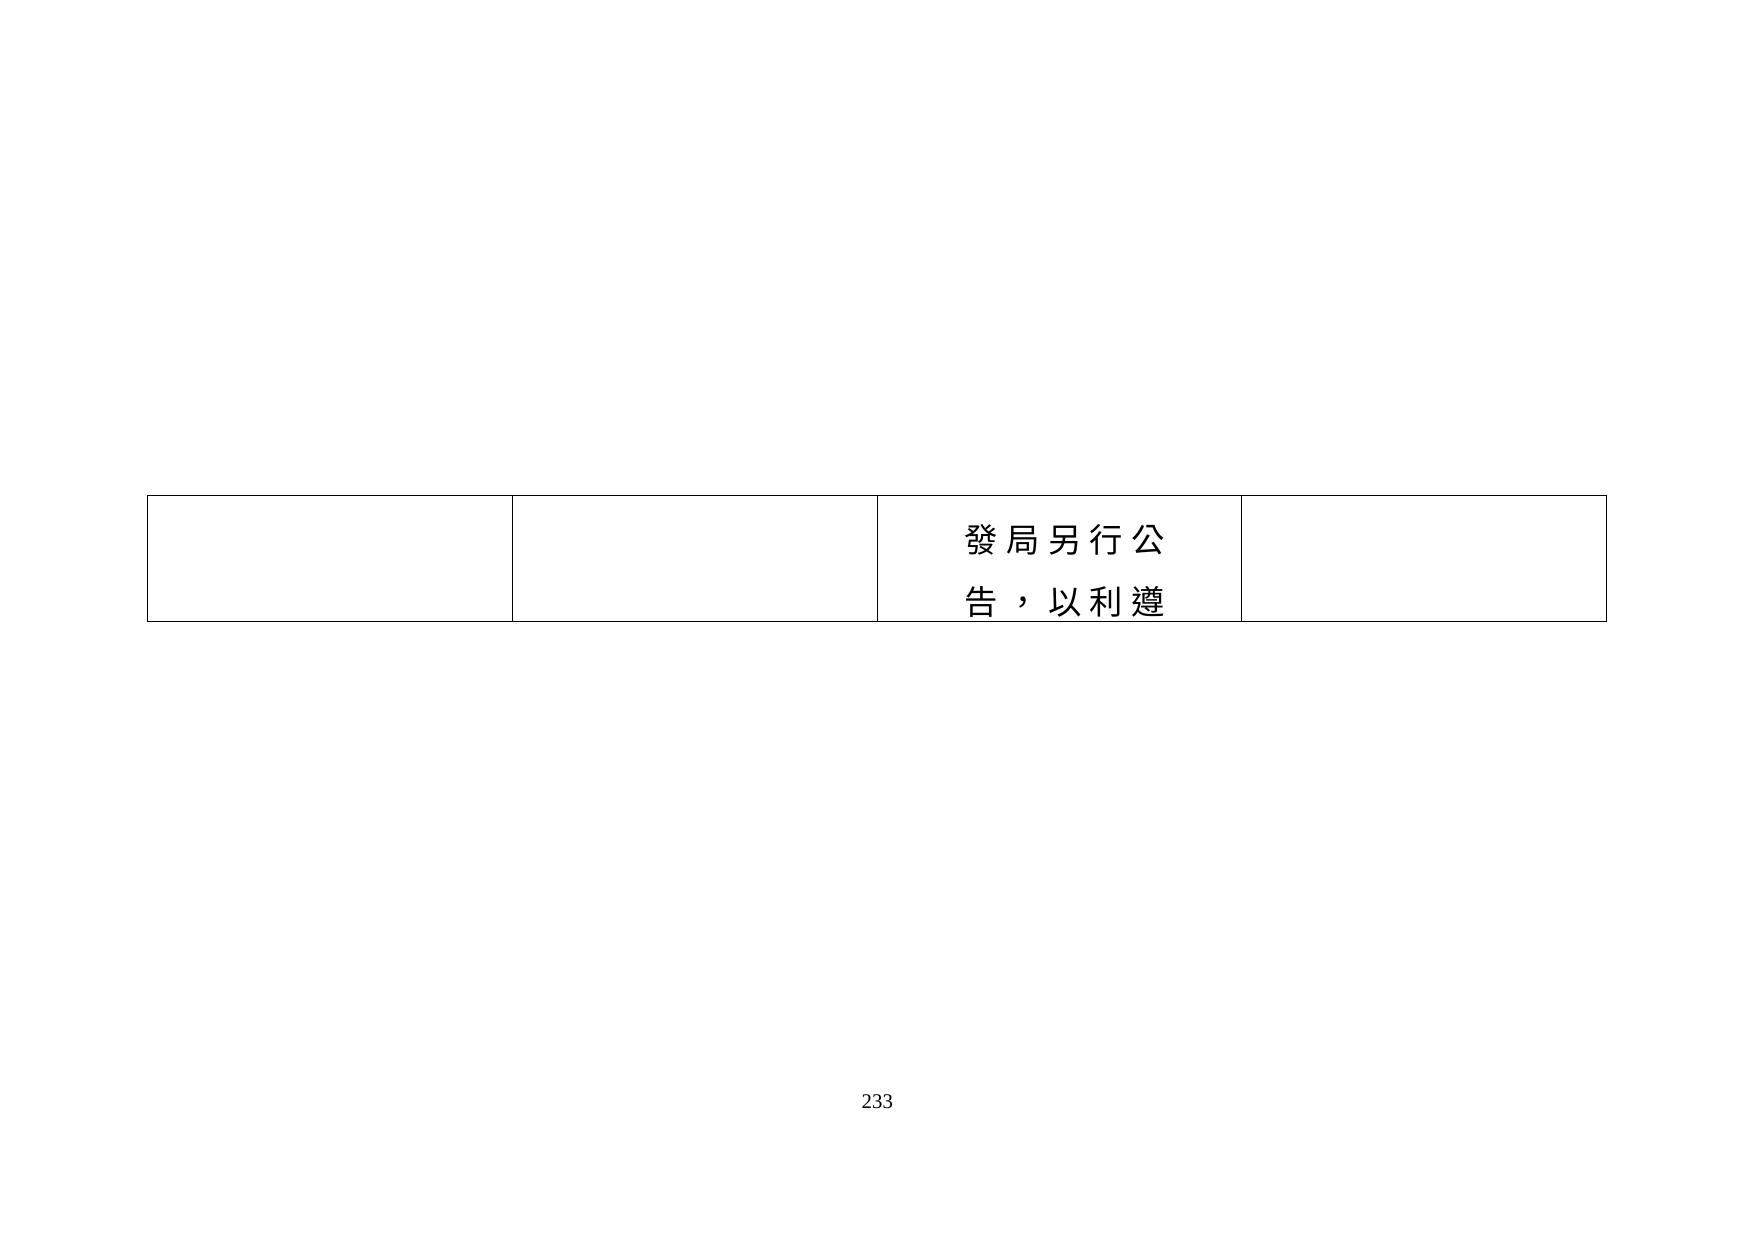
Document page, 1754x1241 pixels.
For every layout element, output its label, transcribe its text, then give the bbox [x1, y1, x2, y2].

table_cell [513, 496, 877, 621]
table_cell [148, 496, 512, 621]
table_cell 發局另行公告，以利遵 [878, 496, 1241, 621]
table_cell [1242, 496, 1606, 621]
